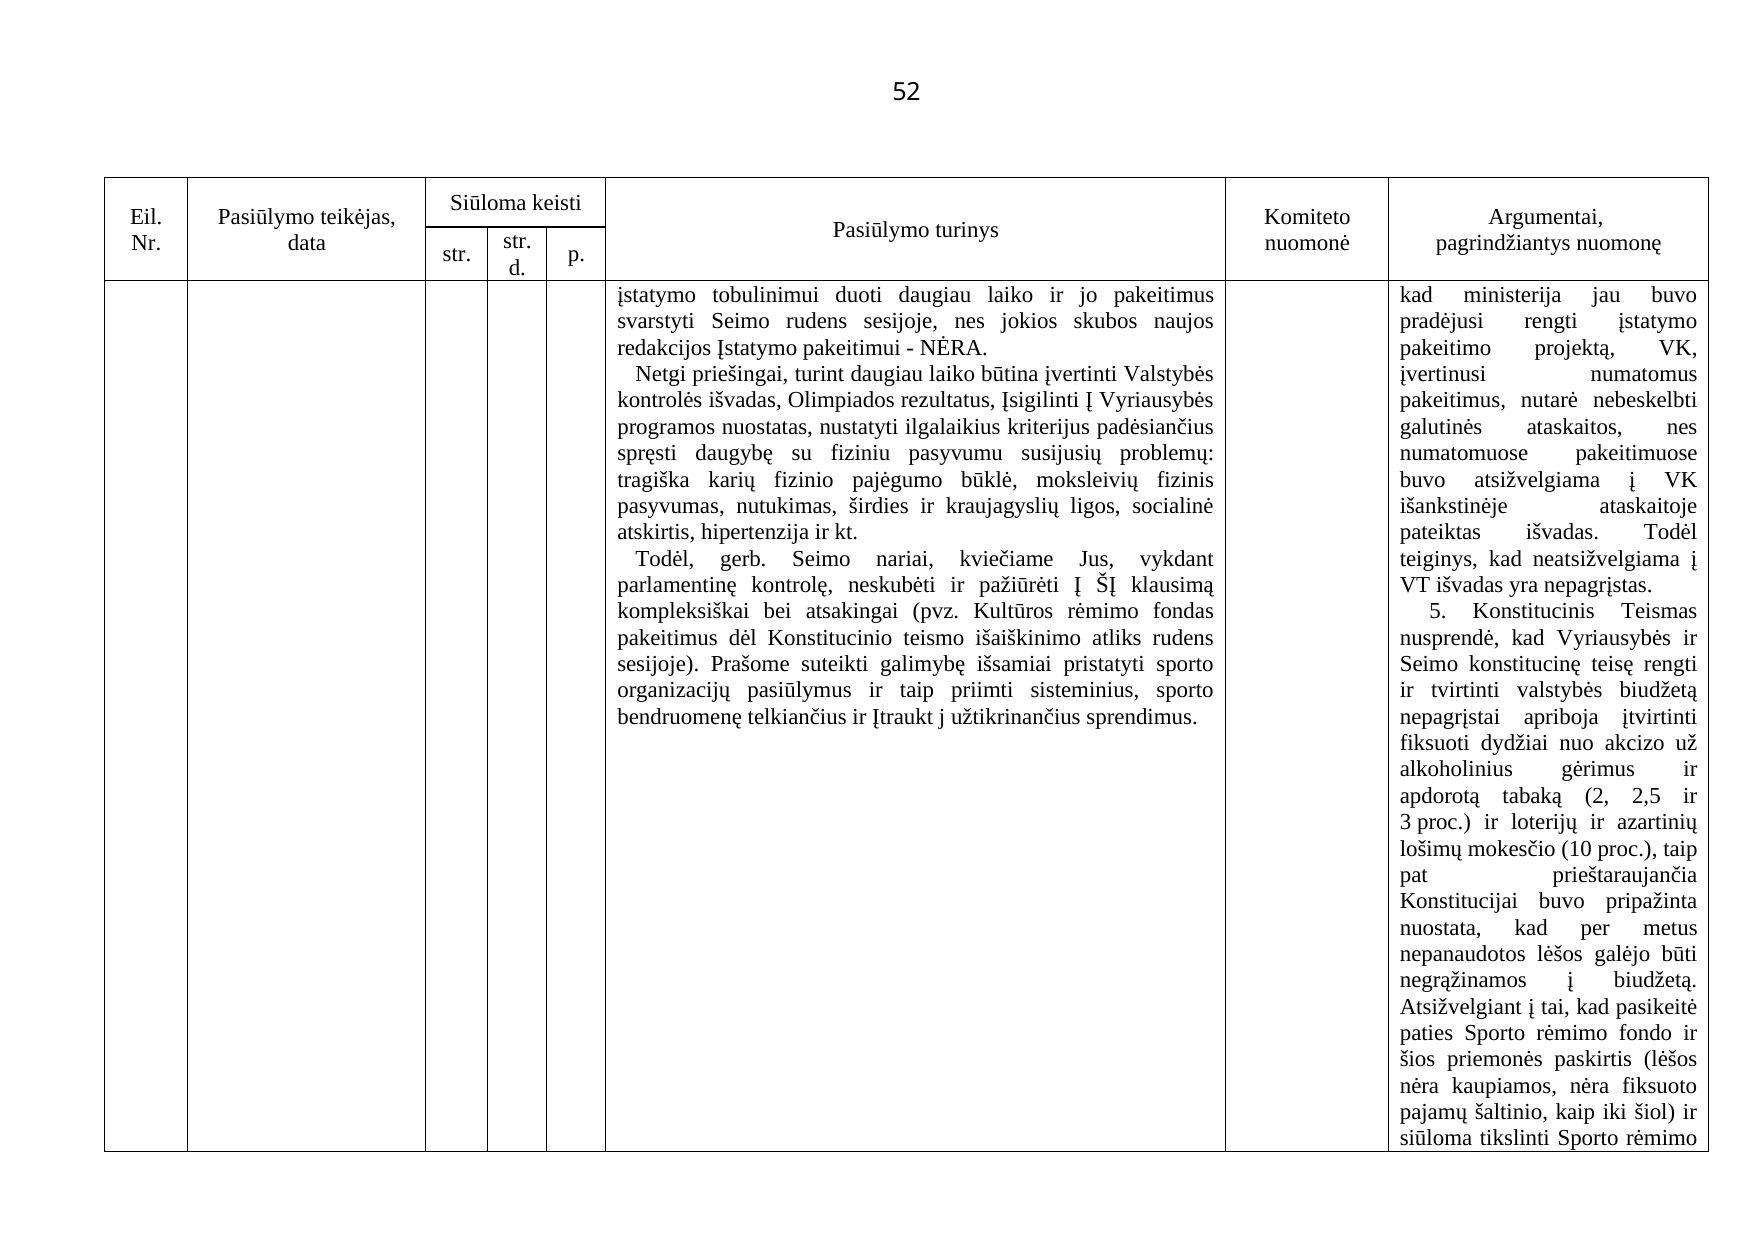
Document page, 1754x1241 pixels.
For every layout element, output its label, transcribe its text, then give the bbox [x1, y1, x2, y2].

table_cell įstatymo tobulinimui duoti daugiau laiko ir jo pakeitimus svarstyti Seimo rudens sesijoje, nes jokios skubos naujos redakcijos Įstatymo pakeitimui - NĖRA. Netgi priešingai, turint daugiau laiko būtina įvertinti Valstybės kontrolės išvadas, Olimpiados rezultatus, Įsigilinti Į Vyriausybės programos nuostatas, nustatyti ilgalaikius kriterijus padėsiančius spręsti daugybę su fiziniu pasyvumu susijusių problemų: tragiška karių fizinio pajėgumo būklė, moksleivių fizinis pasyvumas, nutukimas, širdies ir kraujagyslių ligos, socialinė atskirtis, hipertenzija ir kt. Todėl, gerb. Seimo nariai, kviečiame Jus, vykdant parlamentinę kontrolę, neskubėti ir pažiūrėti Į ŠĮ klausimą kompleksiškai bei atsakingai (pvz. Kultūros rėmimo fondas pakeitimus dėl Konstitucinio teismo išaiškinimo atliks rudens sesijoje). Prašome suteikti galimybę išsamiai pristatyti sporto organizacijų pasiūlymus ir taip priimti sisteminius, sporto bendruomenę telkiančius ir Įtraukt j užtikrinančius sprendimus. [606, 281, 1225, 1151]
table_header Pasiūlymo turinys [606, 178, 1225, 280]
table_header Eil. Nr. [105, 178, 187, 280]
table_cell str. [426, 228, 487, 280]
table_cell [547, 281, 605, 1151]
table_cell [188, 281, 425, 1151]
table_cell str. d. [488, 228, 546, 280]
table_cell kad ministerija jau buvo pradėjusi rengti įstatymo pakeitimo projektą, VK, įvertinusi numatomus pakeitimus, nutarė nebeskelbti galutinės ataskaitos, nes numatomuose pakeitimuose buvo atsižvelgiama į VK išankstinėje ataskaitoje pateiktas išvadas. Todėl teiginys, kad neatsižvelgiama į VT išvadas yra nepagrįstas. 5. Konstitucinis Teismas nusprendė, kad Vyriausybės ir Seimo konstitucinę teisę rengti ir tvirtinti valstybės biudžetą nepagrįstai apriboja įtvirtinti fiksuoti dydžiai nuo akcizo už alkoholinius gėrimus ir apdorotą tabaką (2, 2,5 ir 3 proc.) ir loterijų ir azartinių lošimų mokesčio (10 proc.), taip pat prieštaraujančia Konstitucijai buvo pripažinta nuostata, kad per metus nepanaudotos lėšos galėjo būti negrąžinamos į biudžetą. Atsižvelgiant į tai, kad pasikeitė paties Sporto rėmimo fondo ir šios priemonės paskirtis (lėšos nėra kaupiamos, nėra fiksuoto pajamų šaltinio, kaip iki šiol) ir siūloma tikslinti Sporto rėmimo [1389, 281, 1708, 1151]
table_header Siūloma keisti [426, 178, 605, 226]
table_cell p. [547, 228, 605, 280]
table_cell [105, 281, 187, 1151]
table_cell [426, 281, 487, 1151]
table_header Argumentai, pagrindžiantys nuomonę [1389, 178, 1708, 280]
table_cell [488, 281, 546, 1151]
table_header Komiteto nuomonė [1226, 178, 1388, 280]
table_cell [1226, 281, 1388, 1151]
table_header Pasiūlymo teikėjas, data [188, 178, 425, 280]
